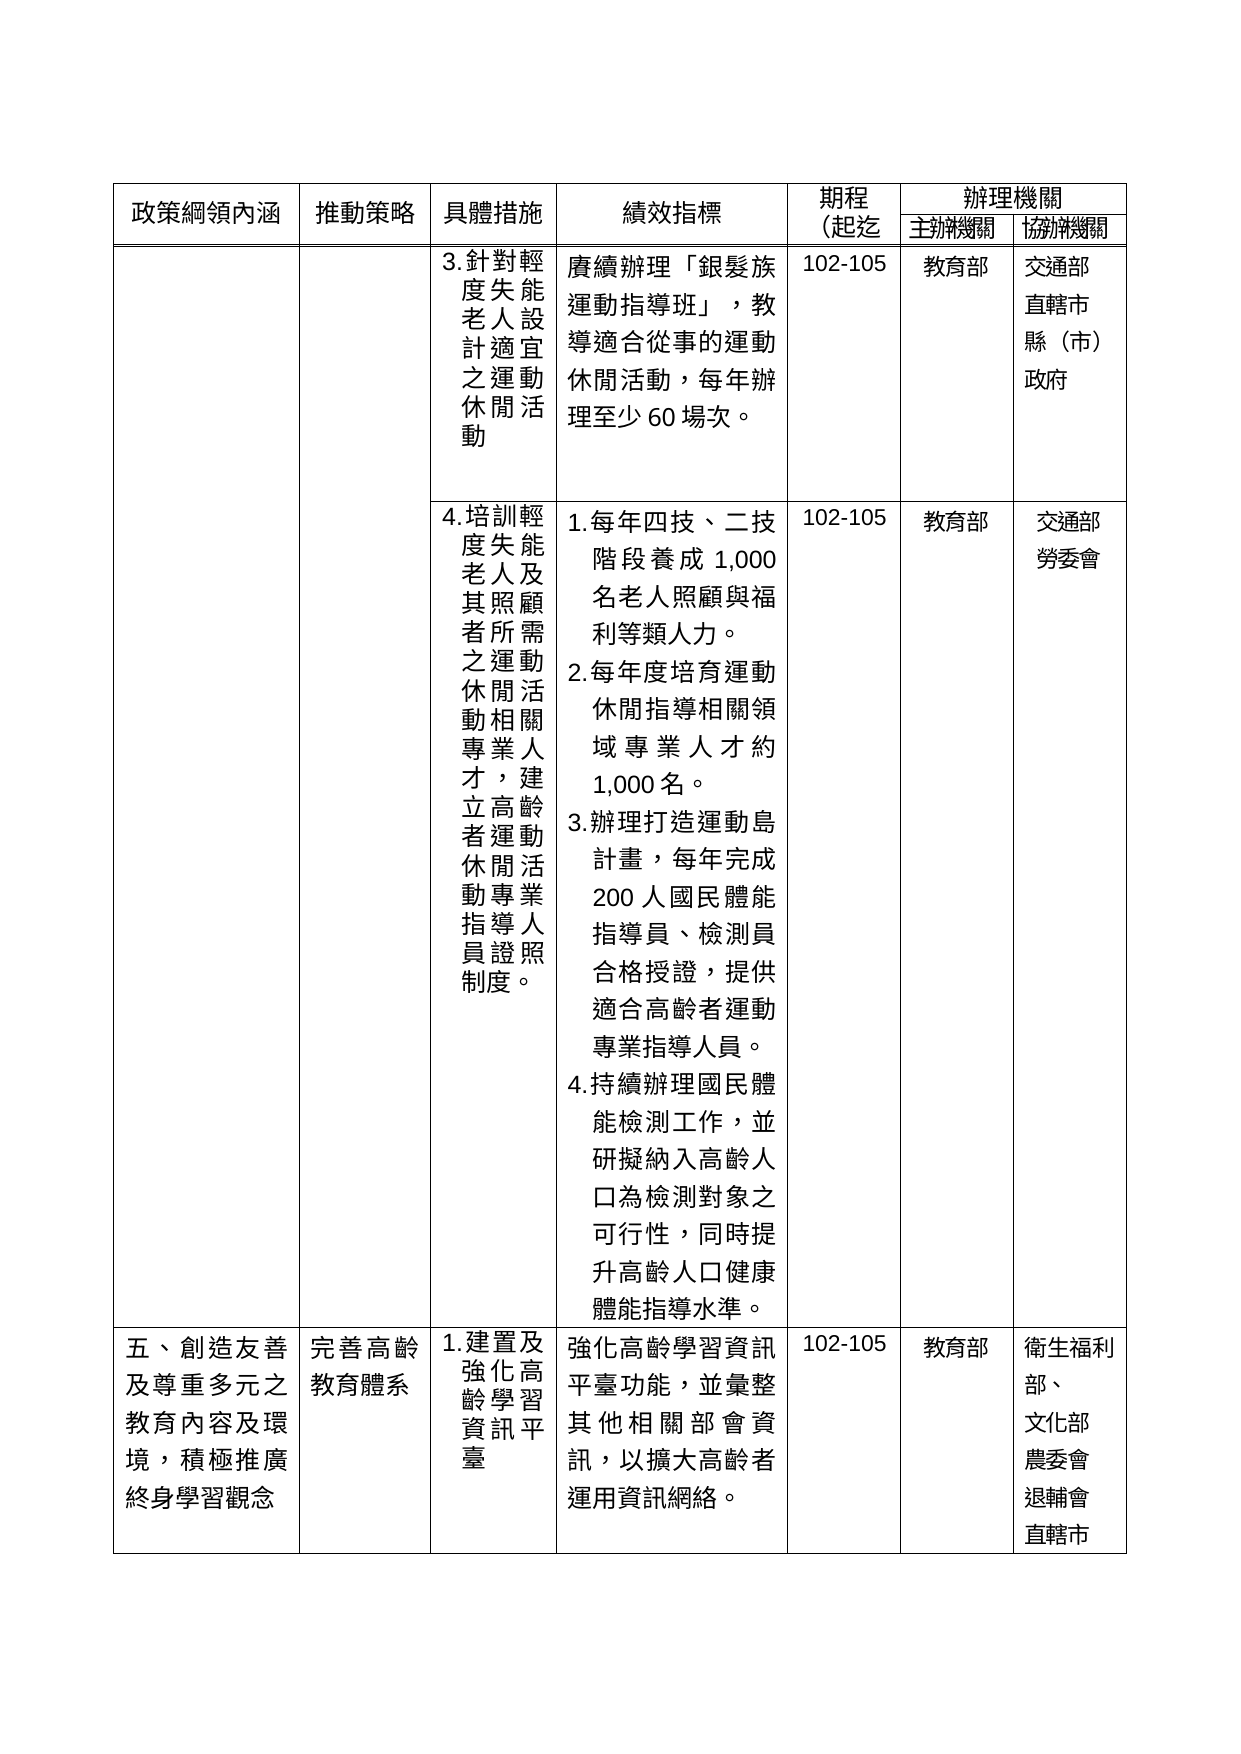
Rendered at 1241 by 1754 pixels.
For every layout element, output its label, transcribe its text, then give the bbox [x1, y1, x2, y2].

table_cell 交通部 直轄市 縣（市）政府 [1014, 247, 1126, 501]
table_cell 教育部 [901, 247, 1013, 501]
table_header 期程（起迄年限） [788, 184, 900, 244]
table_cell 賡續辦理「銀髮族運動指導班」，教導適合從事的運動休閒活動，每年辦理至少60場次。 [557, 247, 787, 501]
table_cell 1.建置及強化高齡學習資訊平臺 [431, 1328, 556, 1553]
table_cell 1.每年四技、二技階段養成1,000名老人照顧與福利等類人力。 2.每年度培育運動休閒指導相關領域專業人才約1,000名。 3.辦理打造運動島計畫，每年完成200人國民體能指導員、檢測員合格授證，提供適合高齡者運動專業指導人員。 4.持續辦理國民體能檢測工作，並研擬納入高齡人口為檢測對象之可行性，同時提升高齡人口健康體能指導水準。 [557, 502, 787, 1327]
table_cell 協辦機關 [1014, 215, 1126, 244]
table_cell 主辦機關 [901, 215, 1013, 244]
table_cell [114, 247, 299, 1327]
table_cell 完善高齡教育體系 [300, 1328, 430, 1553]
table_header 績效指標 [557, 184, 787, 244]
table_header 推動策略 [300, 184, 430, 244]
table_cell 交通部 勞委會 [1014, 502, 1126, 1327]
table_cell 102-105 [788, 502, 900, 1327]
table_header 具體措施 [431, 184, 556, 244]
table_cell 教育部 [901, 502, 1013, 1327]
table_cell 4.培訓輕度失能老人及其照顧者所需之運動休閒活動相關專業人才，建立高齡者運動休閒活動專業指導人員證照制度。 [431, 502, 556, 1327]
table_cell 五、創造友善及尊重多元之教育內容及環境，積極推廣終身學習觀念 [114, 1328, 299, 1553]
table_cell [300, 247, 430, 1327]
table_cell 強化高齡學習資訊平臺功能，並彙整其他相關部會資訊，以擴大高齡者運用資訊網絡。 [557, 1328, 787, 1553]
table_cell 3.針對輕度失能老人設計適宜之運動休閒活動 [431, 247, 556, 501]
table_header 政策綱領內涵 [114, 184, 299, 244]
table_cell 衛生福利部、 文化部 農委會 退輔會 直轄市 [1014, 1328, 1126, 1553]
table_cell 102-105 [788, 247, 900, 501]
table_cell 教育部 [901, 1328, 1013, 1553]
table_header 辦理機關 [901, 184, 1126, 213]
table_cell 102-105 [788, 1328, 900, 1553]
